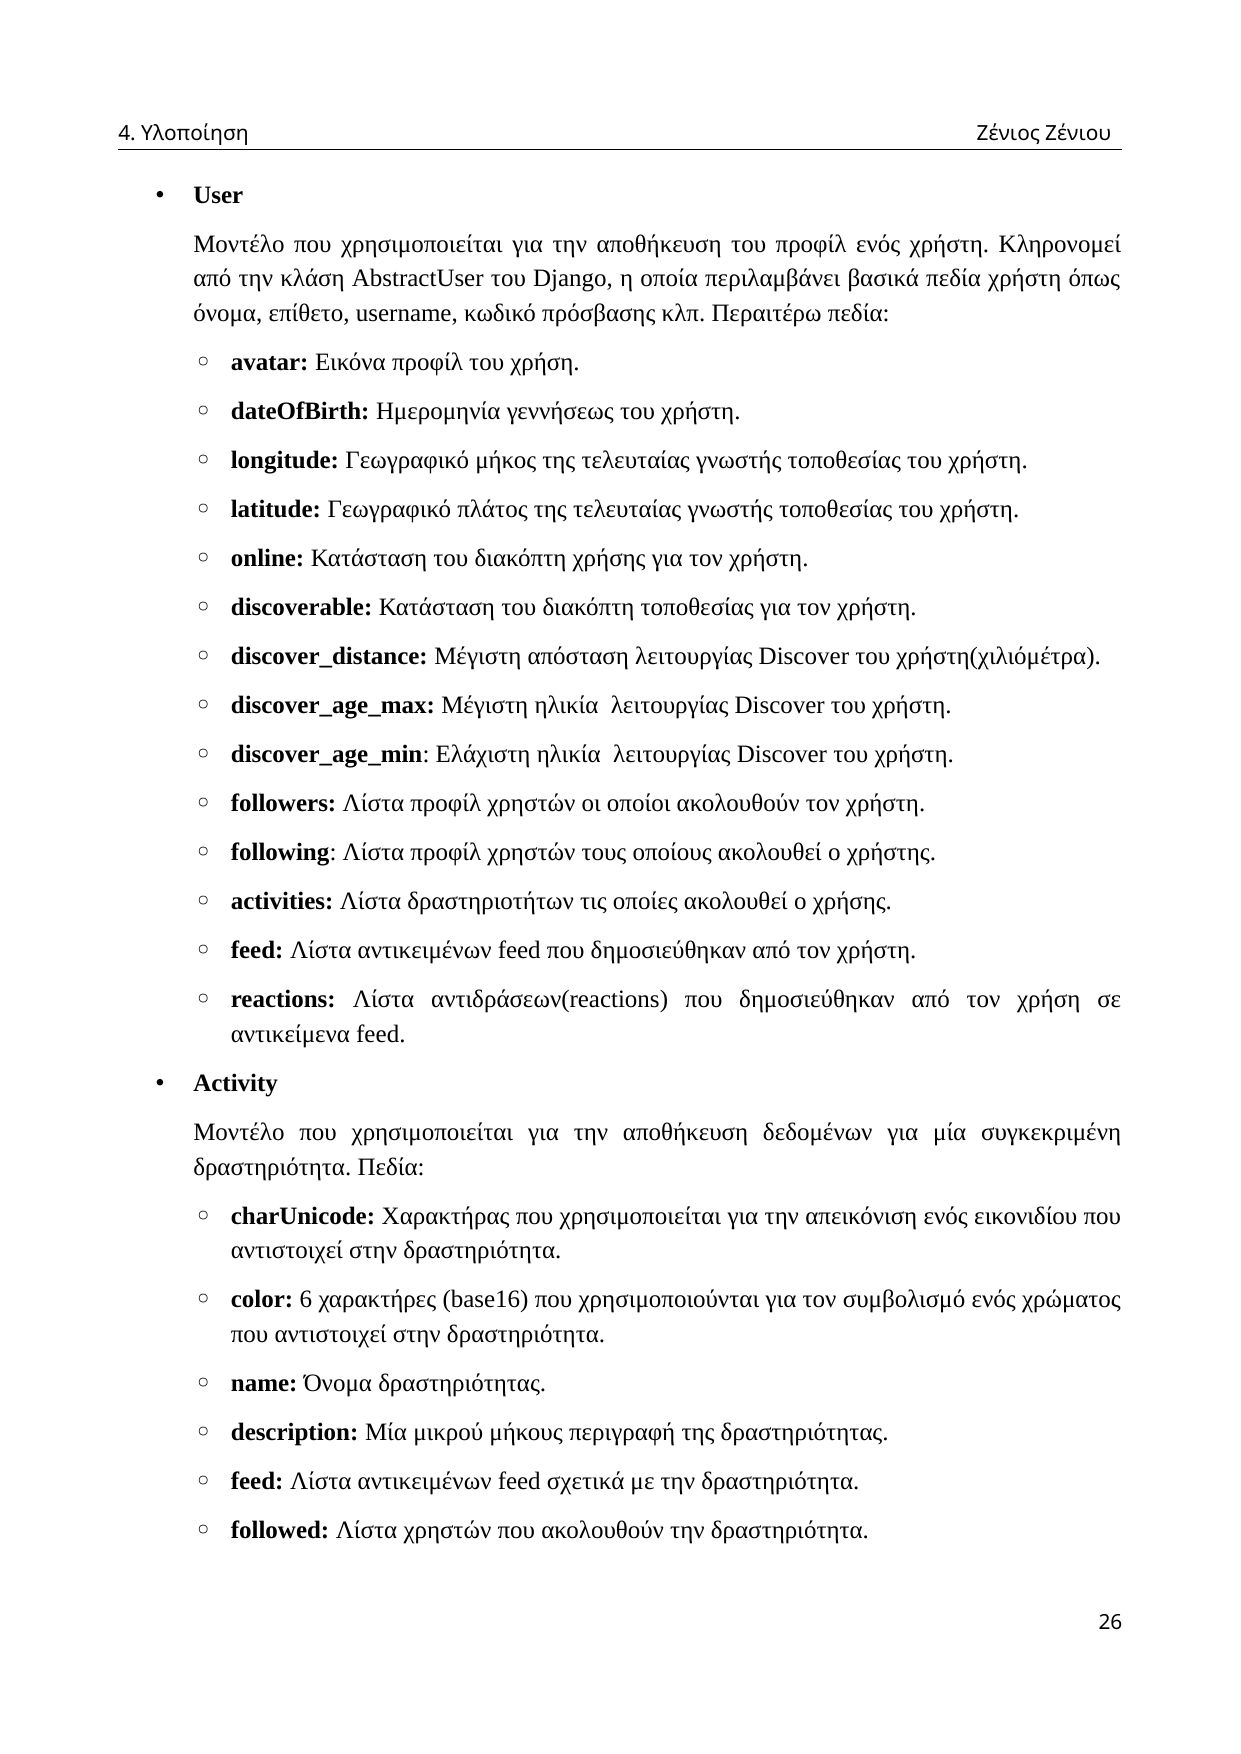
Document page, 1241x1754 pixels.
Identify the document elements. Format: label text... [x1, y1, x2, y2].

list online: Κατάσταση του διακόπτη χρήσης για τον χρήστη. [193, 543, 1122, 572]
list Μοντέλο που χρησιμοποιείται για την αποθήκευση δεδομένων για μία συγκεκριμένη δραστηριότητα. Πεδία: [156, 1117, 1122, 1180]
list following: Λίστα προφίλ χρηστών τους οποίους ακολουθεί ο χρήστης. [193, 837, 1122, 866]
list discover_age_max: Μέγιστη ηλικία λειτουργίας Discover του χρήστη. [193, 690, 1122, 719]
list dateOfBirth: Ημερομηνία γεννήσεως του χρήστη. [193, 396, 1122, 424]
list discoverable: Κατάσταση του διακόπτη τοποθεσίας για τον χρήστη. [193, 592, 1122, 621]
list charUnicode: Χαρακτήρας που χρησιμοποιείται για την απεικόνιση ενός εικονιδίου που αντιστοιχεί στην δραστηριότητα. [193, 1201, 1122, 1264]
list longitude: Γεωγραφικό μήκος της τελευταίας γνωστής τοποθεσίας του χρήστη. [193, 445, 1122, 474]
list avatar: Εικόνα προφίλ του χρήση. [193, 347, 1122, 376]
list reactions: Λίστα αντιδράσεων(reactions) που δημοσιεύθηκαν από τον χρήση σε αντικείμενα feed. [193, 984, 1122, 1048]
list name: Όνομα δραστηριότητας. [193, 1368, 1122, 1397]
list feed: Λίστα αντικειμένων feed που δημοσιεύθηκαν από τον χρήστη. [193, 936, 1122, 964]
list latitude: Γεωγραφικό πλάτος της τελευταίας γνωστής τοποθεσίας του χρήστη. [193, 494, 1122, 523]
list Activity [156, 1068, 1122, 1097]
list User [156, 180, 1122, 208]
list followers: Λίστα προφίλ χρηστών οι οποίοι ακολουθούν τον χρήστη. [193, 788, 1122, 817]
list feed: Λίστα αντικειμένων feed σχετικά με την δραστηριότητα. [193, 1466, 1122, 1495]
list activities: Λίστα δραστηριοτήτων τις οποίες ακολουθεί ο χρήσης. [193, 886, 1122, 915]
list color: 6 χαρακτήρες (base16) που χρησιμοποιούνται για τον συμβολισμό ενός χρώματος που αντιστοιχεί στην δραστηριότητα. [193, 1284, 1122, 1347]
list Μοντέλο που χρησιμοποιείται για την αποθήκευση του προφίλ ενός χρήστη. Κληρονομεί από την κλάση AbstractUser του Django, η οποία περιλαμβάνει βασικά πεδία χρήστη όπως όνομα, επίθετο, username, κωδικό πρόσβασης κλπ. Περαιτέρω πεδία: [156, 229, 1122, 326]
list discover_distance: Μέγιστη απόσταση λειτουργίας Discover του χρήστη(χιλιόμέτρα). [193, 641, 1122, 670]
list followed: Λίστα χρηστών που ακολουθούν την δραστηριότητα. [193, 1515, 1122, 1544]
list discover_age_min: Ελάχιστη ηλικία λειτουργίας Discover του χρήστη. [193, 739, 1122, 768]
list description: Μία μικρού μήκους περιγραφή της δραστηριότητας. [193, 1417, 1122, 1446]
